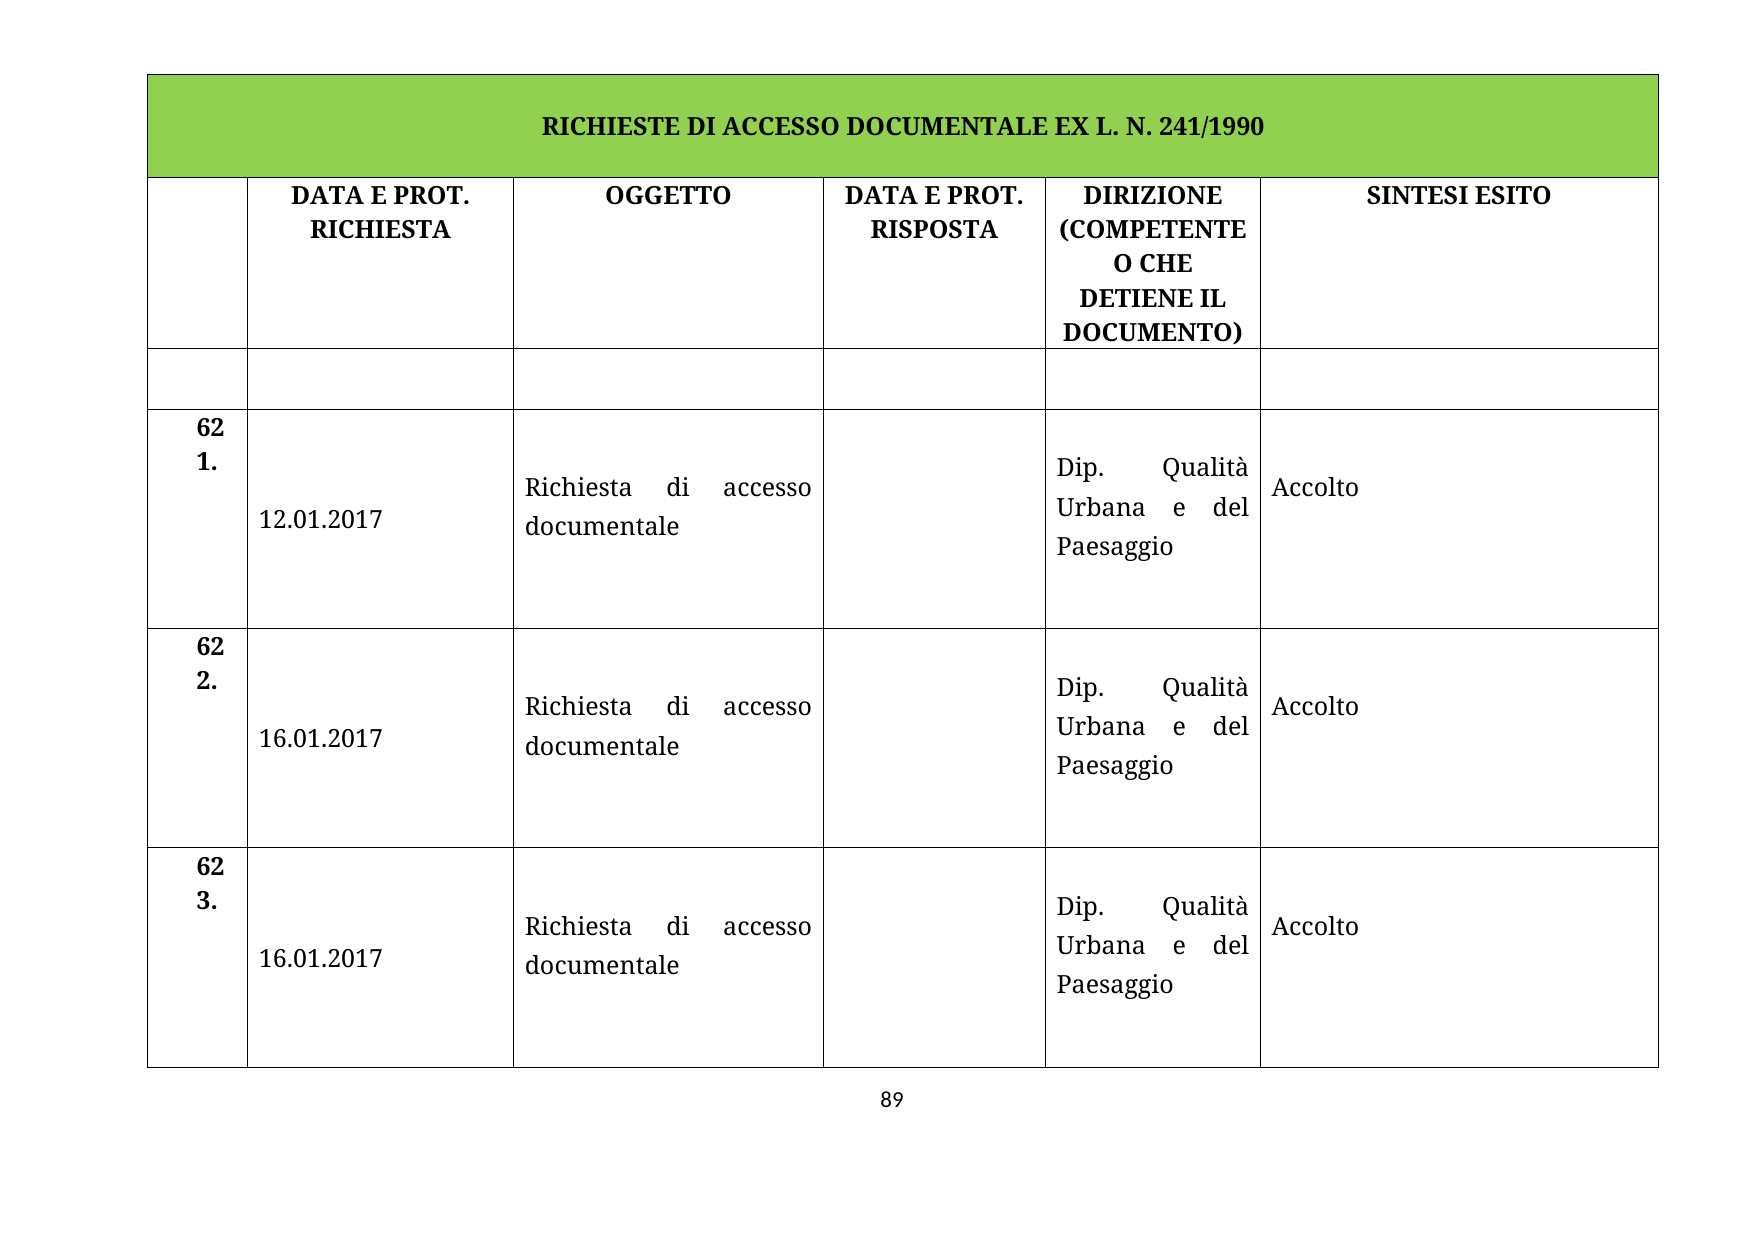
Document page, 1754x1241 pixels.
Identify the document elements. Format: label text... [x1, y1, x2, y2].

table_cell [1046, 349, 1260, 408]
table_cell [148, 410, 247, 628]
table_cell [148, 629, 247, 847]
table_cell SINTESI ESITO [1261, 178, 1658, 348]
table_cell Dip. Qualità Urbana e del Paesaggio [1046, 410, 1260, 628]
table_cell DIRIZIONE (COMPETENTE O CHE DETIENE IL DOCUMENTO) [1046, 178, 1260, 348]
table_cell [824, 848, 1045, 1067]
table_header RICHIESTE DI ACCESSO DOCUMENTALE EX L. N. 241/1990 [148, 75, 1658, 177]
table_cell 16.01.2017 [248, 629, 513, 847]
table_cell [1261, 349, 1658, 408]
table_cell 12.01.2017 [248, 410, 513, 628]
table_cell [824, 629, 1045, 847]
table_cell [148, 178, 247, 348]
table_cell [514, 349, 823, 408]
table_cell Richiesta di accesso documentale [514, 848, 823, 1067]
table_cell Richiesta di accesso documentale [514, 410, 823, 628]
table_cell OGGETTO [514, 178, 823, 348]
table_cell Accolto [1261, 848, 1658, 1067]
table_cell DATA E PROT. RISPOSTA [824, 178, 1045, 348]
table_cell Dip. Qualità Urbana e del Paesaggio [1046, 848, 1260, 1067]
table_cell Accolto [1261, 410, 1658, 628]
table_cell [148, 349, 247, 408]
table_cell Richiesta di accesso documentale [514, 629, 823, 847]
table_cell [824, 410, 1045, 628]
table_cell [248, 349, 513, 408]
table_cell 16.01.2017 [248, 848, 513, 1067]
table_cell [824, 349, 1045, 408]
table_cell Dip. Qualità Urbana e del Paesaggio [1046, 629, 1260, 847]
table_cell [148, 848, 247, 1067]
table_cell Accolto [1261, 629, 1658, 847]
table_cell DATA E PROT. RICHIESTA [248, 178, 513, 348]
